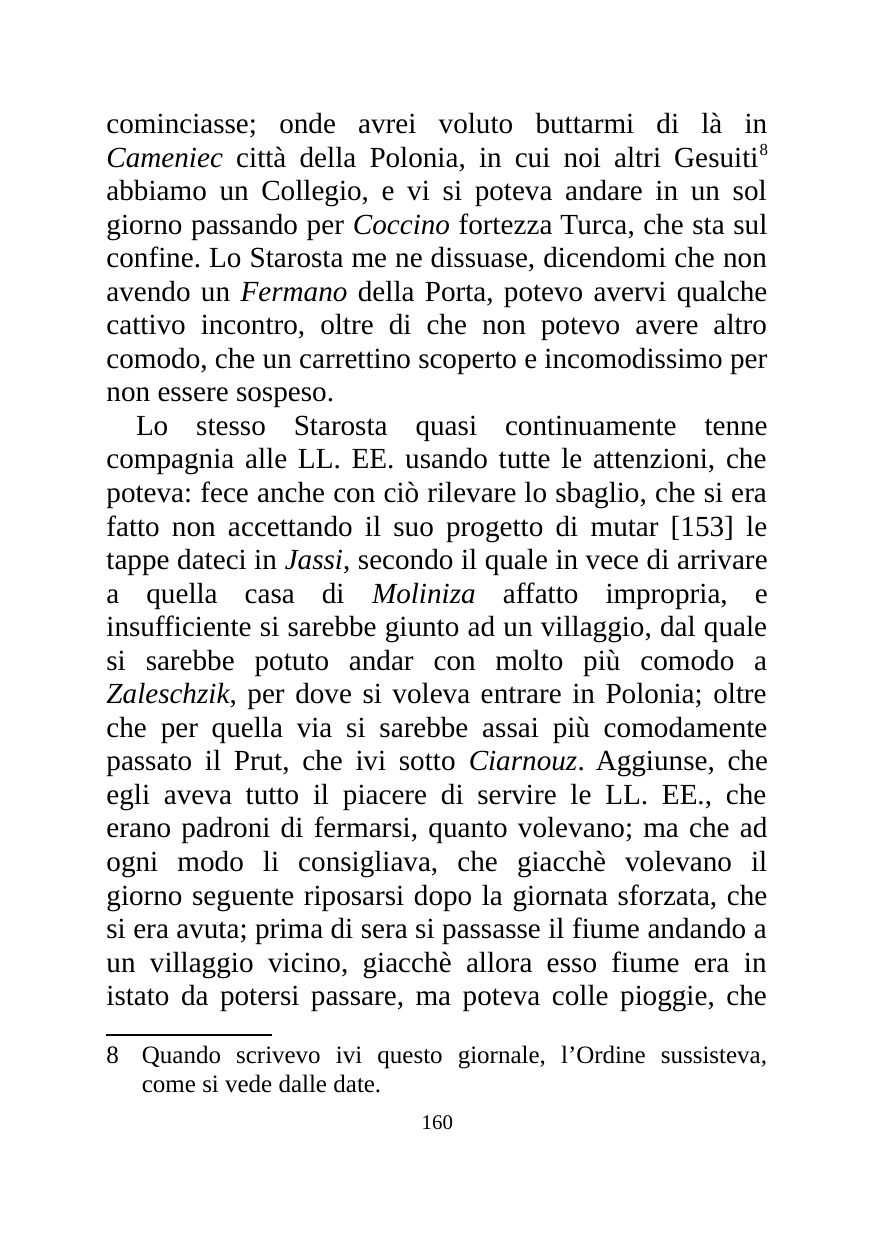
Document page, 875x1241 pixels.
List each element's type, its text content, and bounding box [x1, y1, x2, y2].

text Lo stesso Starosta quasi continuamente tenne compagnia alle LL. EE. usando tutte le attenzioni, che poteva: fece anche con ciò rilevare lo sbaglio, che si era fatto non accettando il suo progetto di mutar [153] le tappe dateci in Jassi, secondo il quale in vece di arrivare a quella casa di Moliniza affatto impropria, e insufficiente si sarebbe giunto ad un villaggio, dal quale si sarebbe potuto andar con molto più comodo a Zaleschzik, per dove si voleva entrare in Polonia; oltre che per quella via si sarebbe assai più comodamente passato il Prut, che ivi sotto Ciarnouz. Aggiunse, che egli aveva tutto il piacere di servire le LL. EE., che erano padroni di fermarsi, quanto volevano; ma che ad ogni modo li consigliava, che giacchè volevano il giorno seguente riposarsi dopo la giornata sforzata, che si era avuta; prima di sera si passasse il fiume andando a un villaggio vicino, giacchè allora esso fiume era in istato da potersi passare, ma poteva colle pioggie, che [106, 408, 768, 1012]
text Quando scrivevo ivi questo giornale, l’Ordine sussisteva, come si vede dalle date. [106, 1041, 768, 1098]
text cominciasse; onde avrei voluto buttarmi di là in Cameniec città della Polonia, in cui noi altri Gesuiti abbiamo un Collegio, e vi si poteva andare in un sol giorno passando per Coccino fortezza Turca, che sta sul confine. Lo Starosta me ne dissuase, dicendomi che non avendo un Fermano della Porta, potevo avervi qualche cattivo incontro, oltre di che non potevo avere altro comodo, che un carrettino scoperto e incomodissimo per non essere sospeso. [106, 106, 768, 408]
